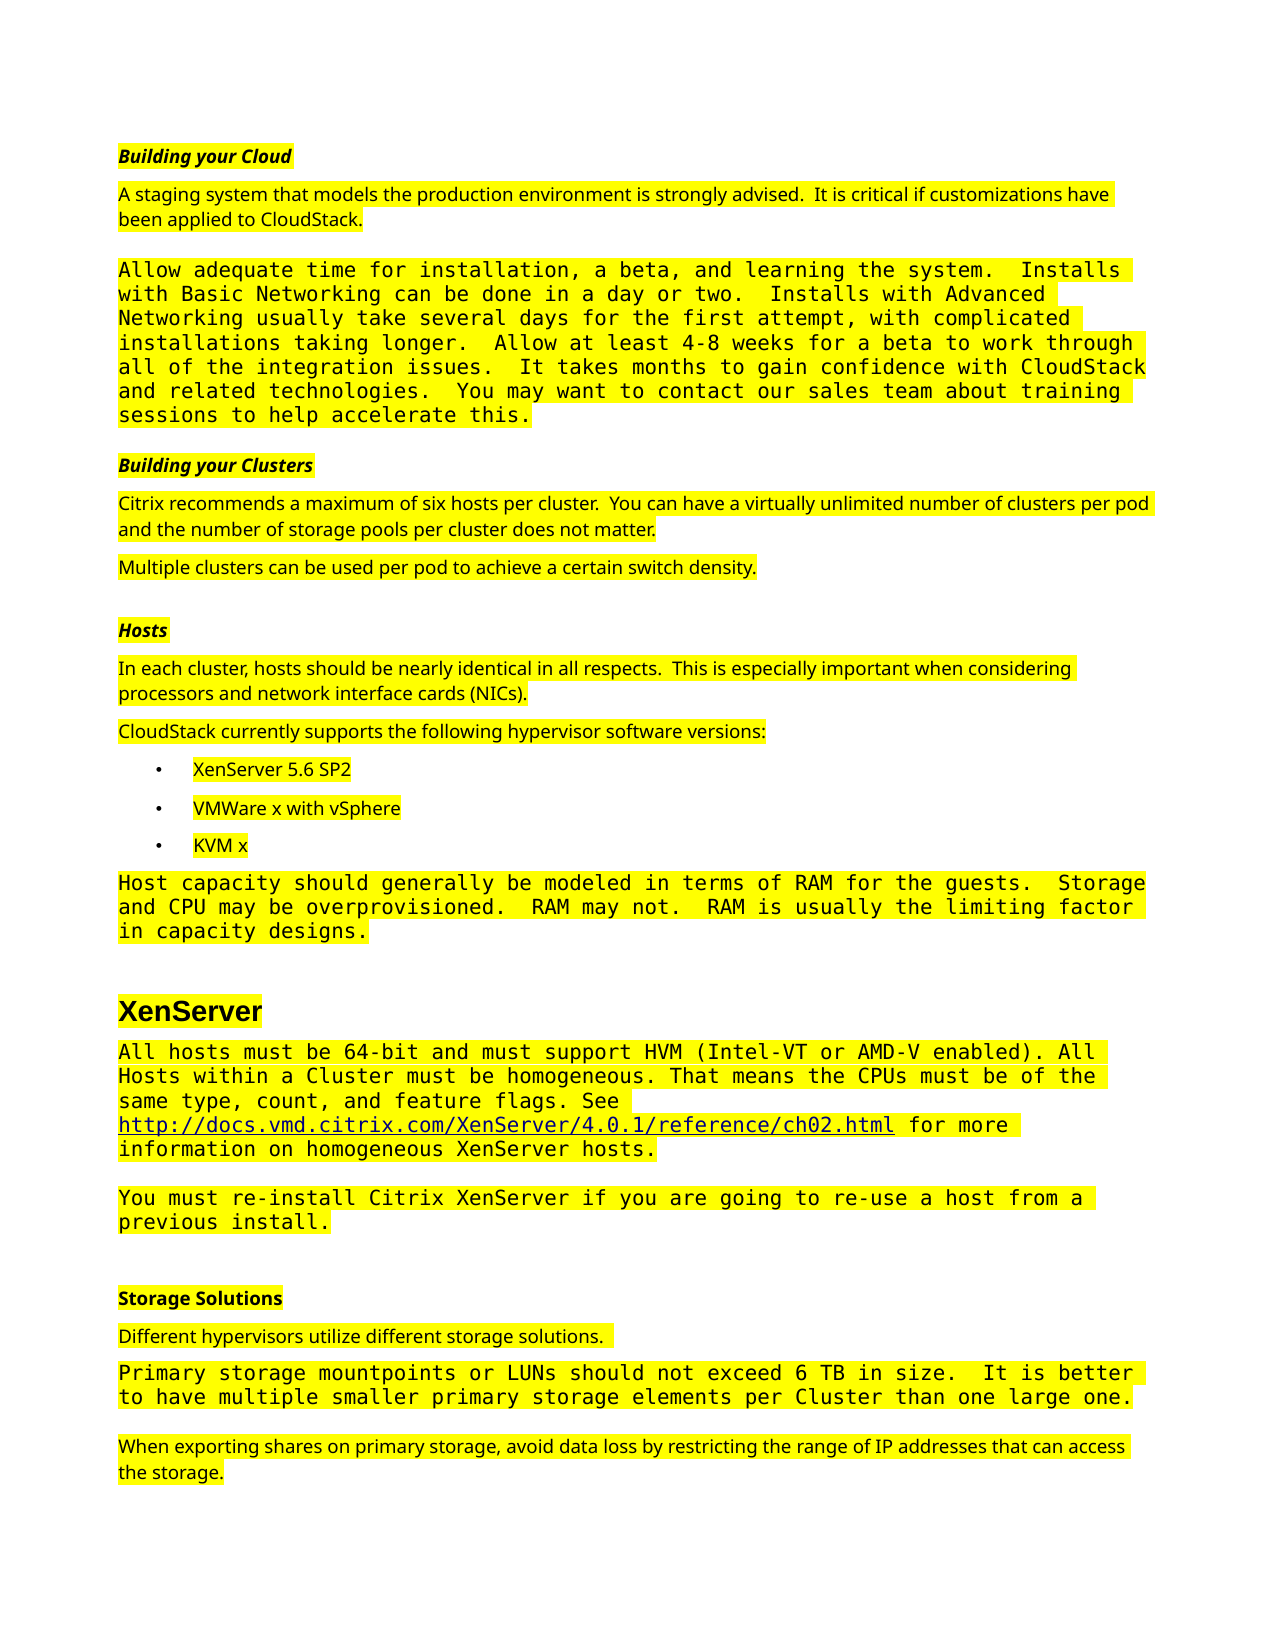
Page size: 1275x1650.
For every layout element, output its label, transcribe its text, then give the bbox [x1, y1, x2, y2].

subtitle XenServer [118, 994, 1157, 1028]
text Primary storage mountpoints or LUNs should not exceed 6 TB in size. It is better to have multiple smaller primary storage elements per Cluster than one large one. [118, 1361, 1157, 1409]
subtitle Building your Cloud [118, 143, 1157, 169]
text You must re-install Citrix XenServer if you are going to re-use a host from a previous install. [118, 1186, 1157, 1234]
subtitle Building your Clusters [118, 453, 1157, 478]
subtitle Storage Solutions [118, 1285, 1157, 1310]
text Different hypervisors utilize different storage solutions. [118, 1323, 1157, 1348]
text Multiple clusters can be used per pod to achieve a certain switch density. [118, 554, 1157, 580]
text All hosts must be 64-bit and must support HVM (Intel-VT or AMD-V enabled). All Hosts within a Cluster must be homogeneous. That means the CPUs must be of the same type, count, and feature flags. See http://docs.vmd.citrix.com/XenServer/4.0.1/reference/ch02.html for more information on homogeneous XenServer hosts. [118, 1040, 1157, 1162]
text Citrix recommends a maximum of six hosts per cluster. You can have a virtually unlimited number of clusters per pod and the number of storage pools per cluster does not matter. [118, 491, 1157, 542]
subtitle Hosts [118, 617, 1157, 643]
text Host capacity should generally be modeled in terms of RAM for the guests. Storage and CPU may be overprovisioned. RAM may not. RAM is usually the limiting factor in capacity designs. [118, 871, 1157, 944]
list KVM x [156, 833, 1157, 858]
text A staging system that models the production environment is strongly advised. It is critical if customizations have been applied to CloudStack. [118, 181, 1157, 232]
list XenServer 5.6 SP2 [156, 757, 1157, 782]
text CloudStack currently supports the following hypervisor software versions: [118, 719, 1157, 744]
text In each cluster, hosts should be nearly identical in all respects. This is especially important when considering processors and network interface cards (NICs). [118, 655, 1157, 706]
text Allow adequate time for installation, a beta, and learning the system. Installs with Basic Networking can be done in a day or two. Installs with Advanced Networking usually take several days for the first attempt, with complicated installations taking longer. Allow at least 4-8 weeks for a beta to work through all of the integration issues. It takes months to gain confidence with CloudStack and related technologies. You may want to contact our sales team about training sessions to help accelerate this. [118, 258, 1157, 428]
list VMWare x with vSphere [156, 795, 1157, 820]
text When exporting shares on primary storage, avoid data loss by restricting the range of IP addresses that can access the storage. [118, 1434, 1157, 1485]
